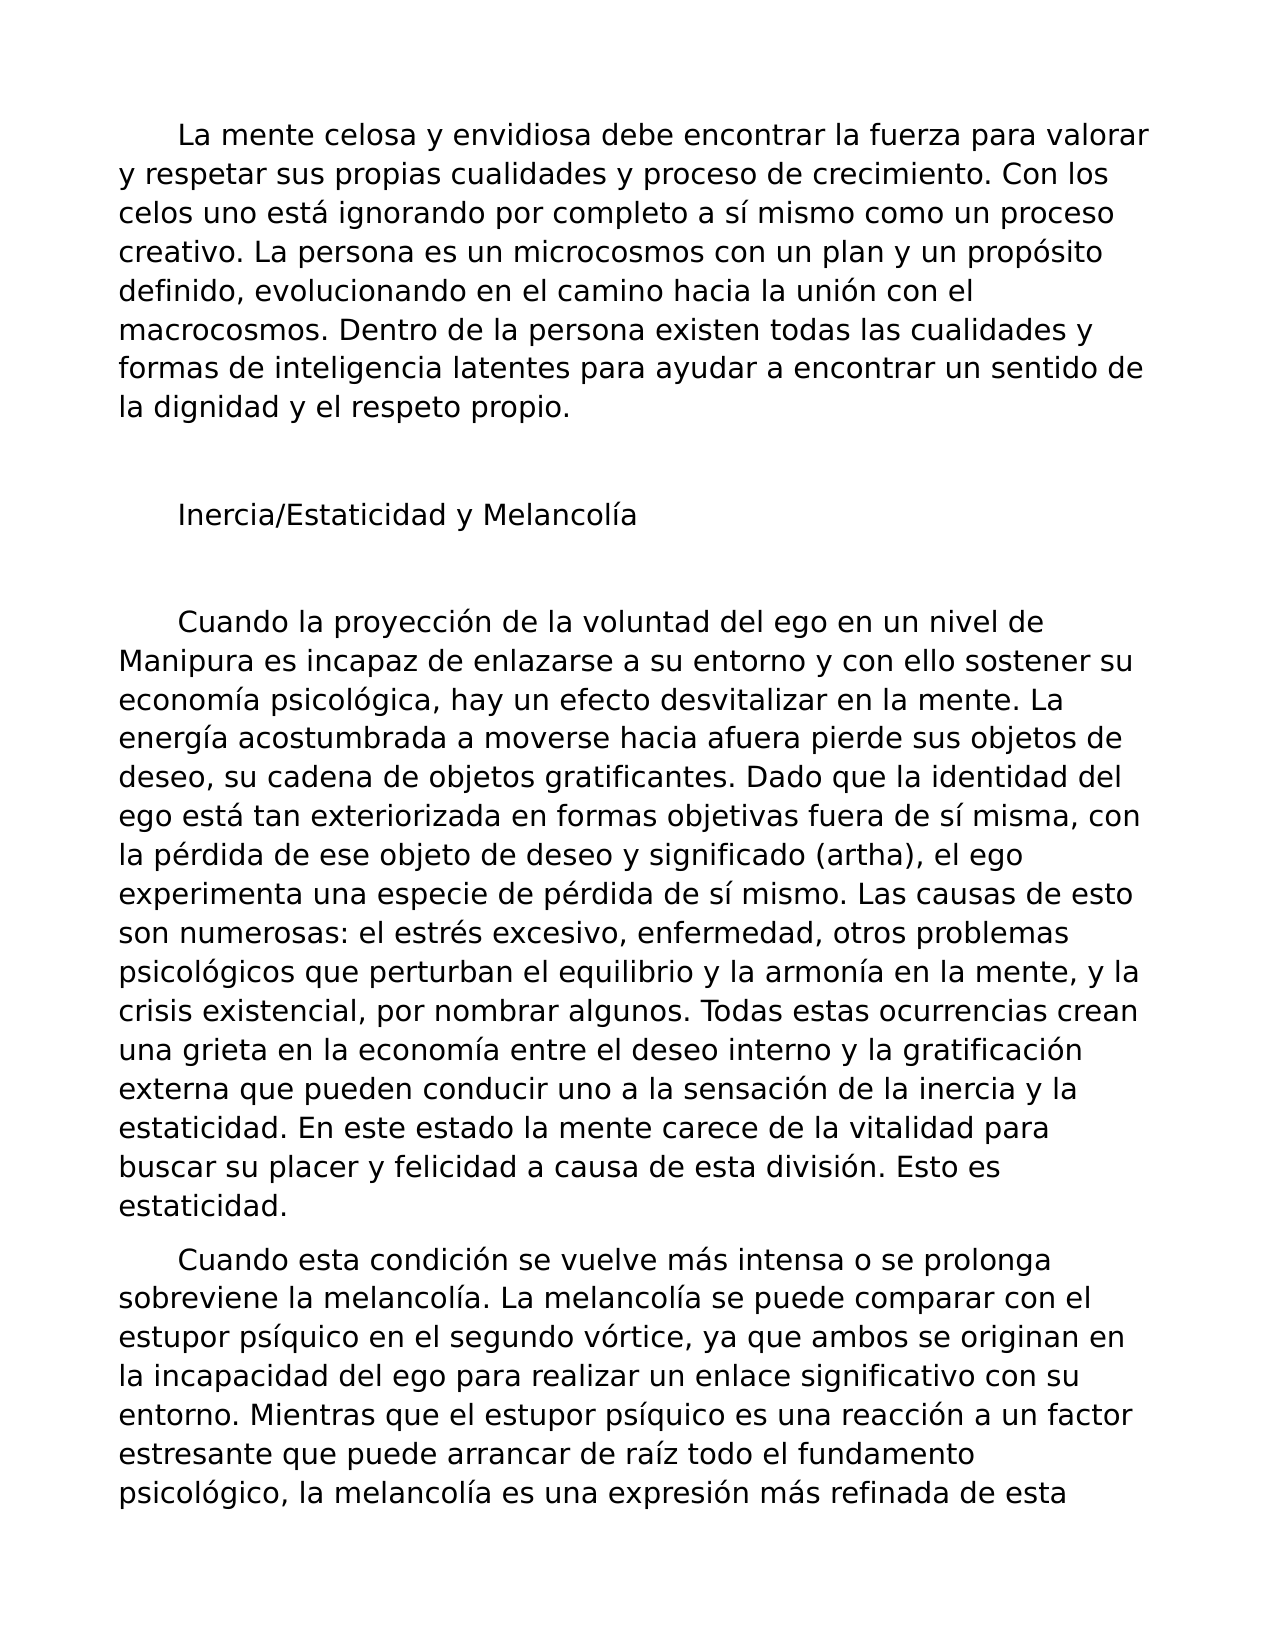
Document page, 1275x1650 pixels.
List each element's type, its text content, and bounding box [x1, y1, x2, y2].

text La mente celosa y envidiosa debe encontrar la fuerza para valorar y respetar sus propias cualidades y proceso de crecimiento. Con los celos uno está ignorando por completo a sí mismo como un proceso creativo. La persona es un microcosmos con un plan y un propósito definido, evolucionando en el camino hacia la unión con el macrocosmos. Dentro de la persona existen todas las cualidades y formas de inteligencia latentes para ayudar a encontrar un sentido de la dignidad y el respeto propio. [118, 118, 1157, 425]
text Cuando esta condición se vuelve más intensa o se prolonga sobreviene la melancolía. La melancolía se puede comparar con el estupor psíquico en el segundo vórtice, ya que ambos se originan en la incapacidad del ego para realizar un enlace significativo con su entorno. Mientras que el estupor psíquico es una reacción a un factor estresante que puede arrancar de raíz todo el fundamento psicológico, la melancolía es una expresión más refinada de esta [118, 1243, 1157, 1511]
text Inercia/Estaticidad y Melancolía [118, 498, 1157, 532]
text Cuando la proyección de la voluntad del ego en un nivel de Manipura es incapaz de enlazarse a su entorno y con ello sostener su economía psicológica, hay un efecto desvitalizar en la mente. La energía acostumbrada a moverse hacia afuera pierde sus objetos de deseo, su cadena de objetos gratificantes. Dado que la identidad del ego está tan exteriorizada en formas objetivas fuera de sí misma, con la pérdida de ese objeto de deseo y significado (artha), el ego experimenta una especie de pérdida de sí mismo. Las causas de esto son numerosas: el estrés excesivo, enfermedad, otros problemas psicológicos que perturban el equilibrio y la armonía en la mente, y la crisis existencial, por nombrar algunos. Todas estas ocurrencias crean una grieta en la economía entre el deseo interno y la gratificación externa que pueden conducir uno a la sensación de la inercia y la estaticidad. En este estado la mente carece de la vitalidad para buscar su placer y felicidad a causa de esta división. Esto es estaticidad. [118, 605, 1157, 1223]
